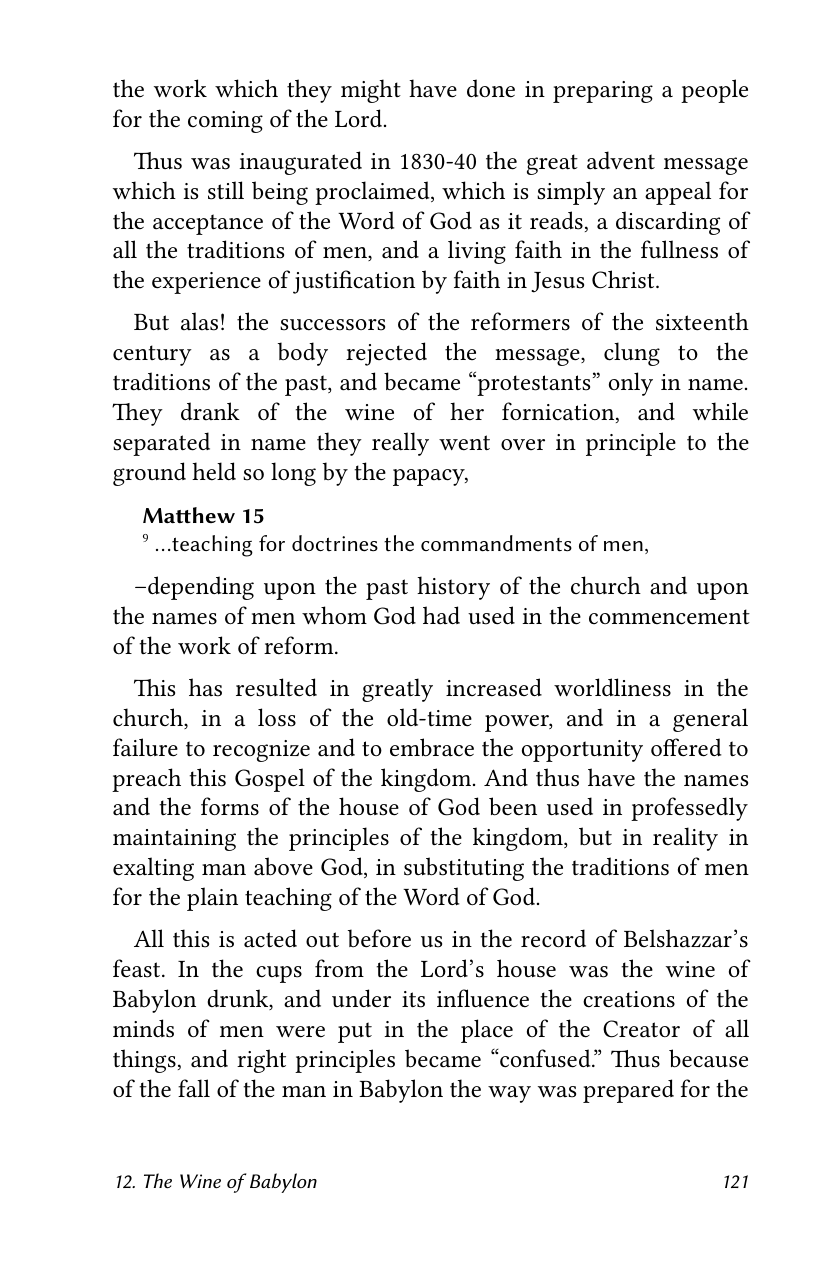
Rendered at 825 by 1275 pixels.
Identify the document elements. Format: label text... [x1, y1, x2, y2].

text 9 ...teaching for doctrines the commandments of men, [142, 530, 720, 557]
text This has resulted in greatly increased worldliness in the church, in a loss of the old-time power, and in a general failure to recognize and to embrace the opportunity offered to preach this Gospel of the kingdom. And thus have the names and the forms of the house of God been used in professedly maintaining the principles of the kingdom, but in reality in exalting man above God, in substituting the traditions of men for the plain teaching of the Word of God. [112, 674, 750, 912]
text All this is acted out before us in the record of Belshazzar’s feast. In the cups from the Lord’s house was the wine of Babylon drunk, and under its influence the creations of the minds of men were put in the place of the Creator of all things, and right principles became “confused.” Thus because of the fall of the man in Babylon the way was prepared for the [112, 925, 750, 1103]
text –depending upon the past history of the church and upon the names of men whom God had used in the commencement of the work of reform. [112, 572, 750, 660]
text But alas! the successors of the reformers of the sixteenth century as a body rejected the message, clung to the traditions of the past, and became “protestants” only in name. They drank of the wine of her fornication, and while separated in name they really went over in principle to the ground held so long by the papacy, [112, 308, 750, 486]
text Matthew 15 [142, 503, 750, 529]
text the work which they might have done in preparing a people for the coming of the Lord. [112, 75, 750, 133]
text Thus was inaugurated in 1830-40 the great advent message which is still being proclaimed, which is simply an appeal for the acceptance of the Word of God as it reads, a discarding of all the traditions of men, and a living faith in the fullness of the experience of justification by faith in Jesus Christ. [112, 147, 750, 295]
